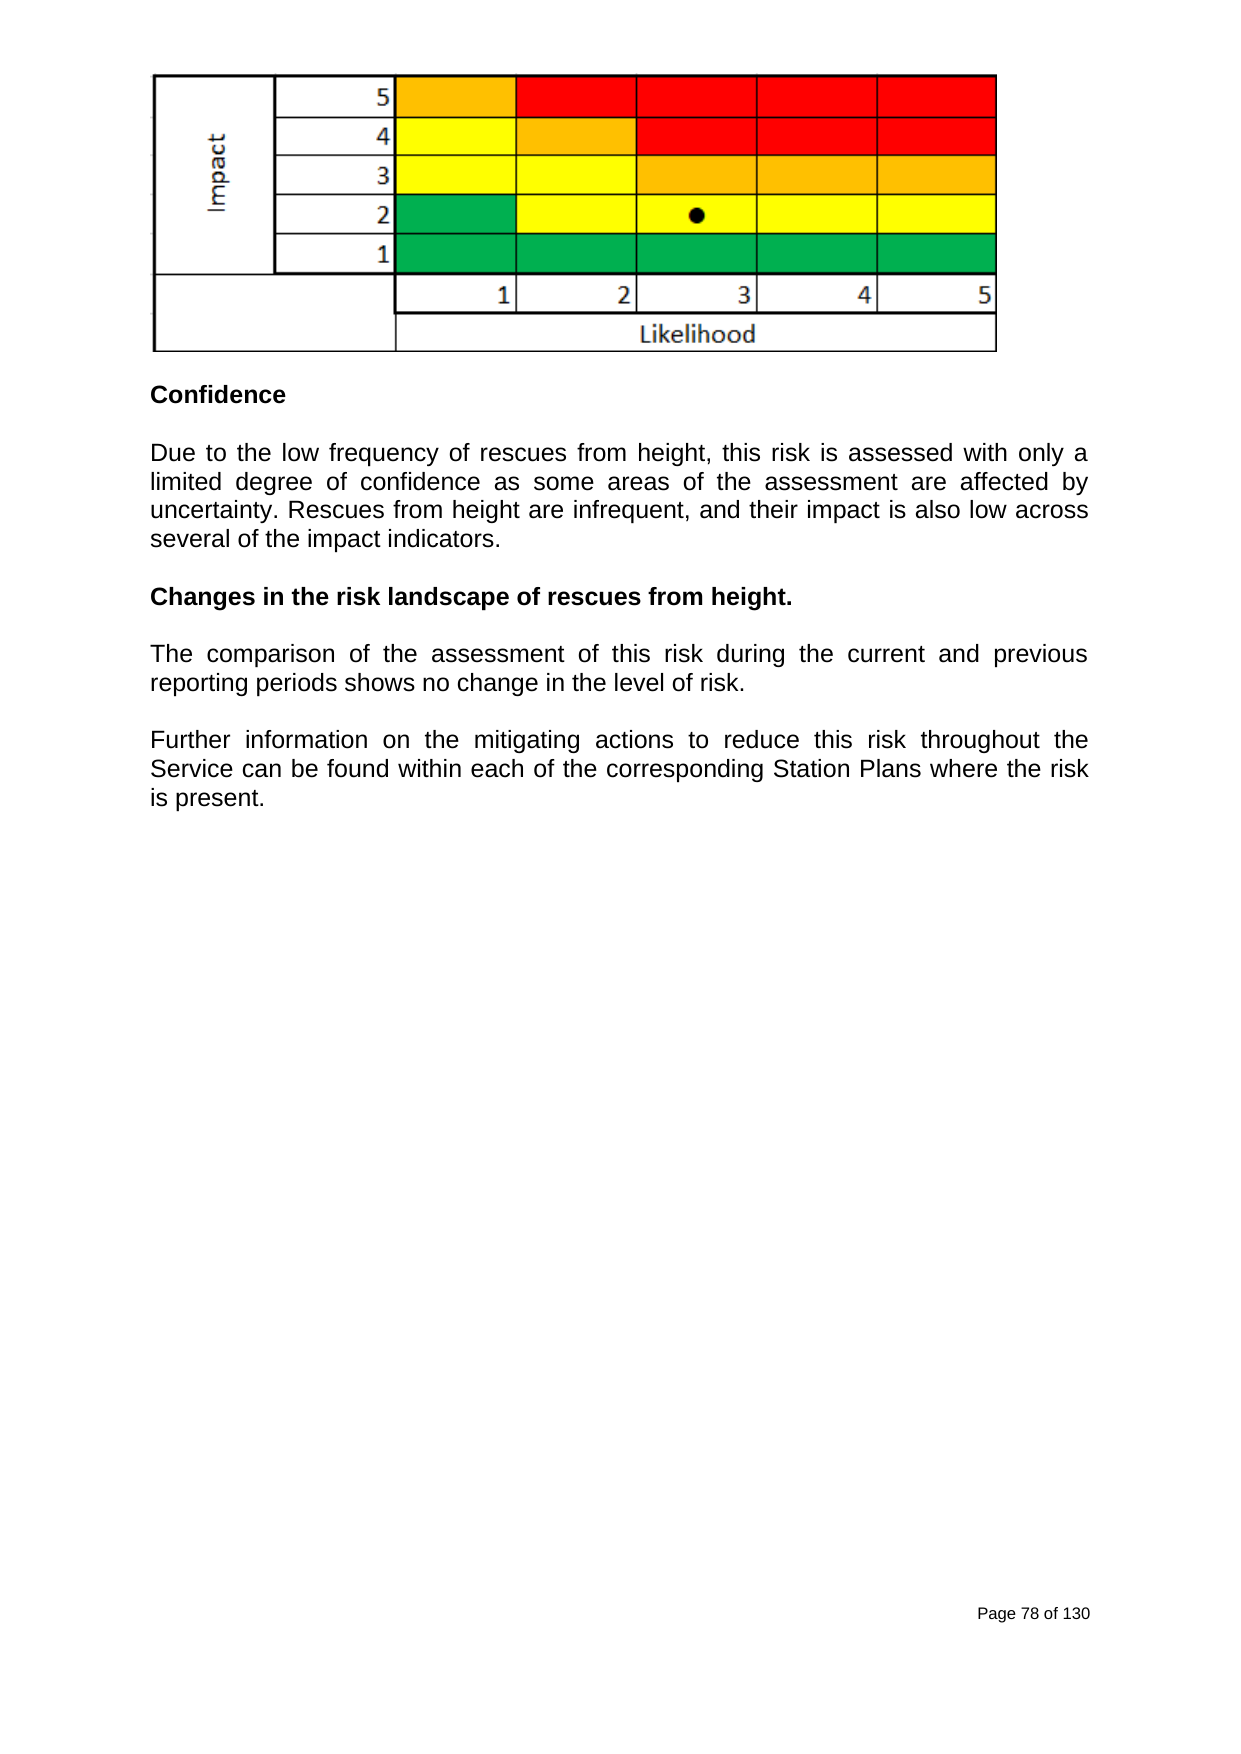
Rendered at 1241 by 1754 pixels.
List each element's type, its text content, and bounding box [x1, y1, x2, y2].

text Changes in the risk landscape of rescues from height. [150, 581, 1090, 610]
text Confidence [150, 380, 1090, 409]
text The comparison of the assessment of this risk during the current and previous reporting periods shows no change in the level of risk. [150, 639, 1090, 696]
text Due to the low frequency of rescues from height, this risk is assessed with only a limited degree of confidence as some areas of the assessment are affected by uncertainty. Rescues from height are infrequent, and their impact is also low across several of the impact indicators. [150, 438, 1090, 553]
text Further information on the mitigating actions to reduce this risk throughout the Service can be found within each of the corresponding Station Plans where the risk is present. [150, 725, 1090, 811]
